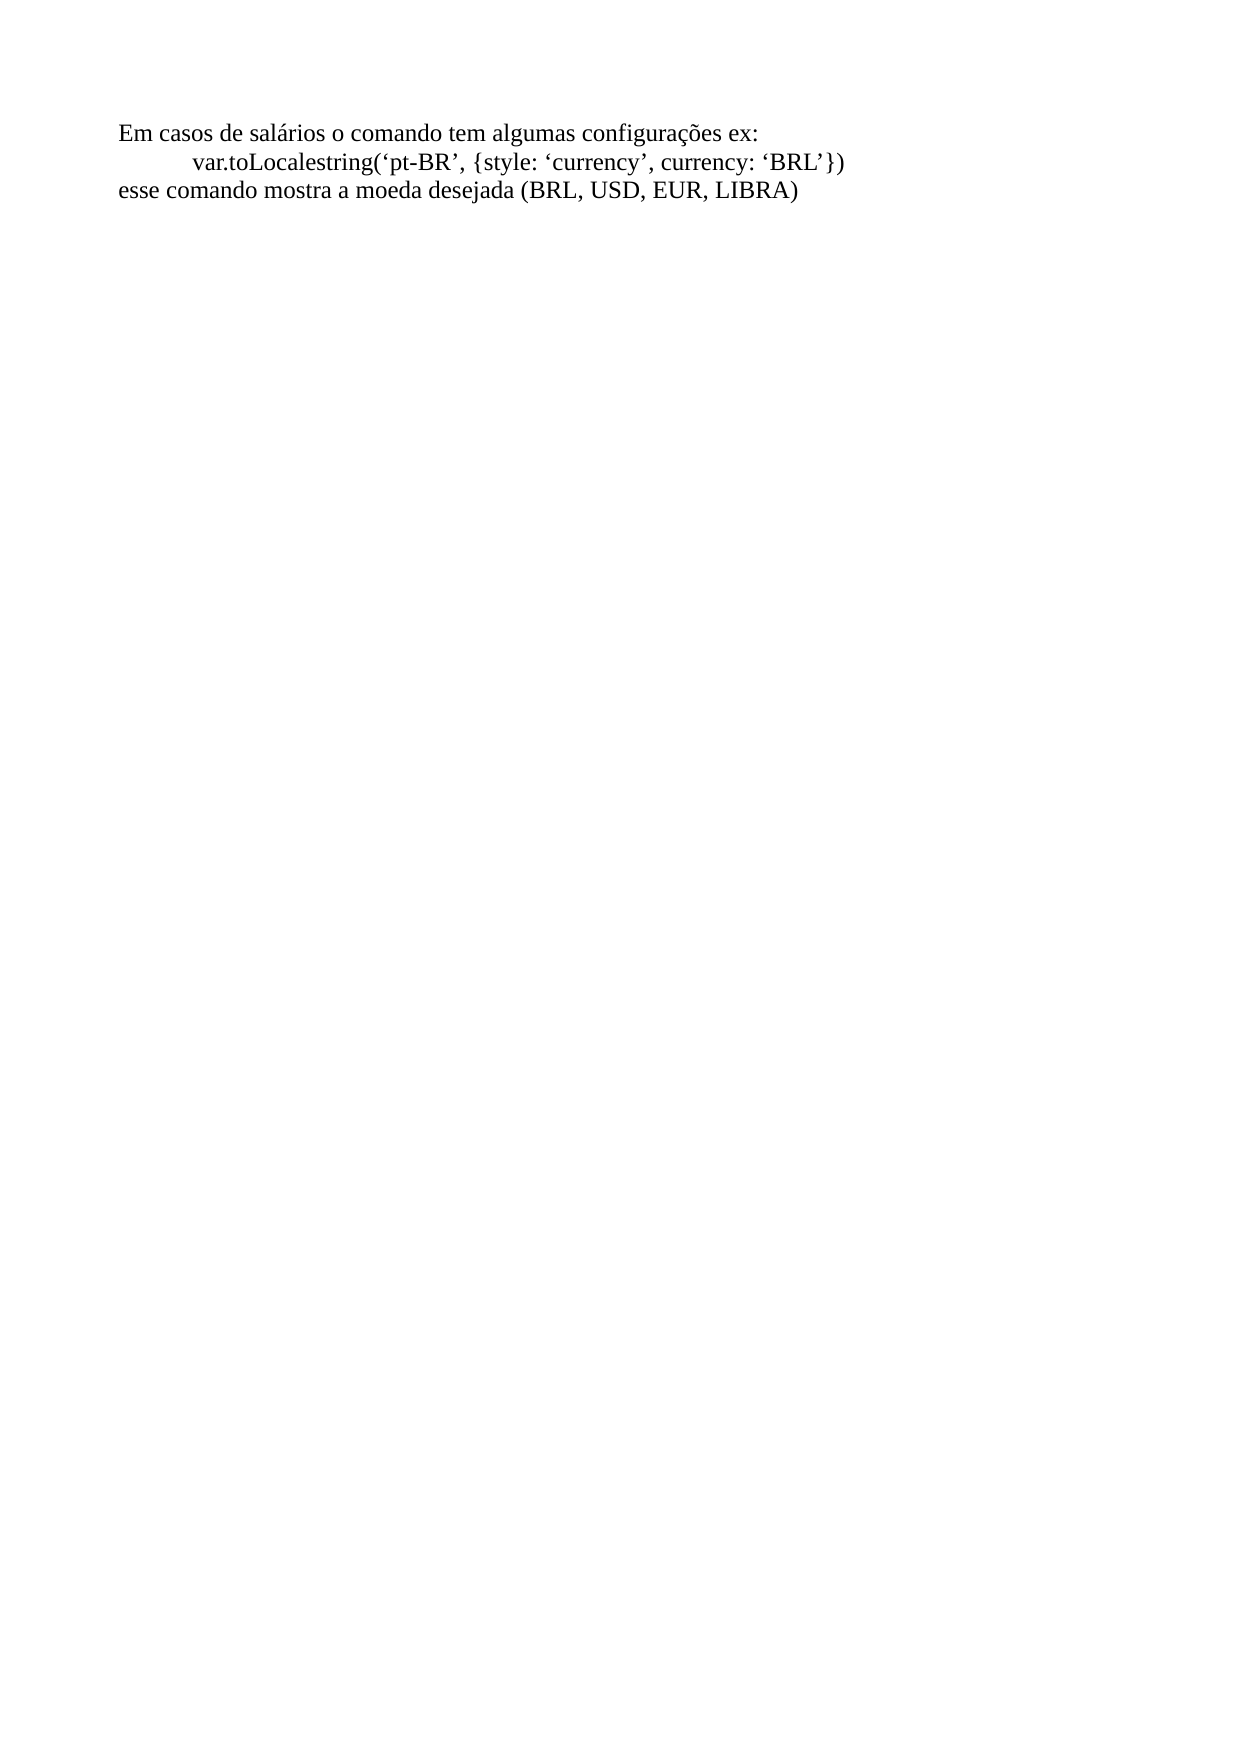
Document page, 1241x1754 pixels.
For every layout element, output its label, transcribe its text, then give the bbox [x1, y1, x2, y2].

text var.toLocalestring(‘pt-BR’, {style: ‘currency’, currency: ‘BRL’}) [118, 147, 1122, 176]
text Em casos de salários o comando tem algumas configurações ex: [118, 118, 1122, 147]
text esse comando mostra a moeda desejada (BRL, USD, EUR, LIBRA) [118, 176, 1122, 204]
